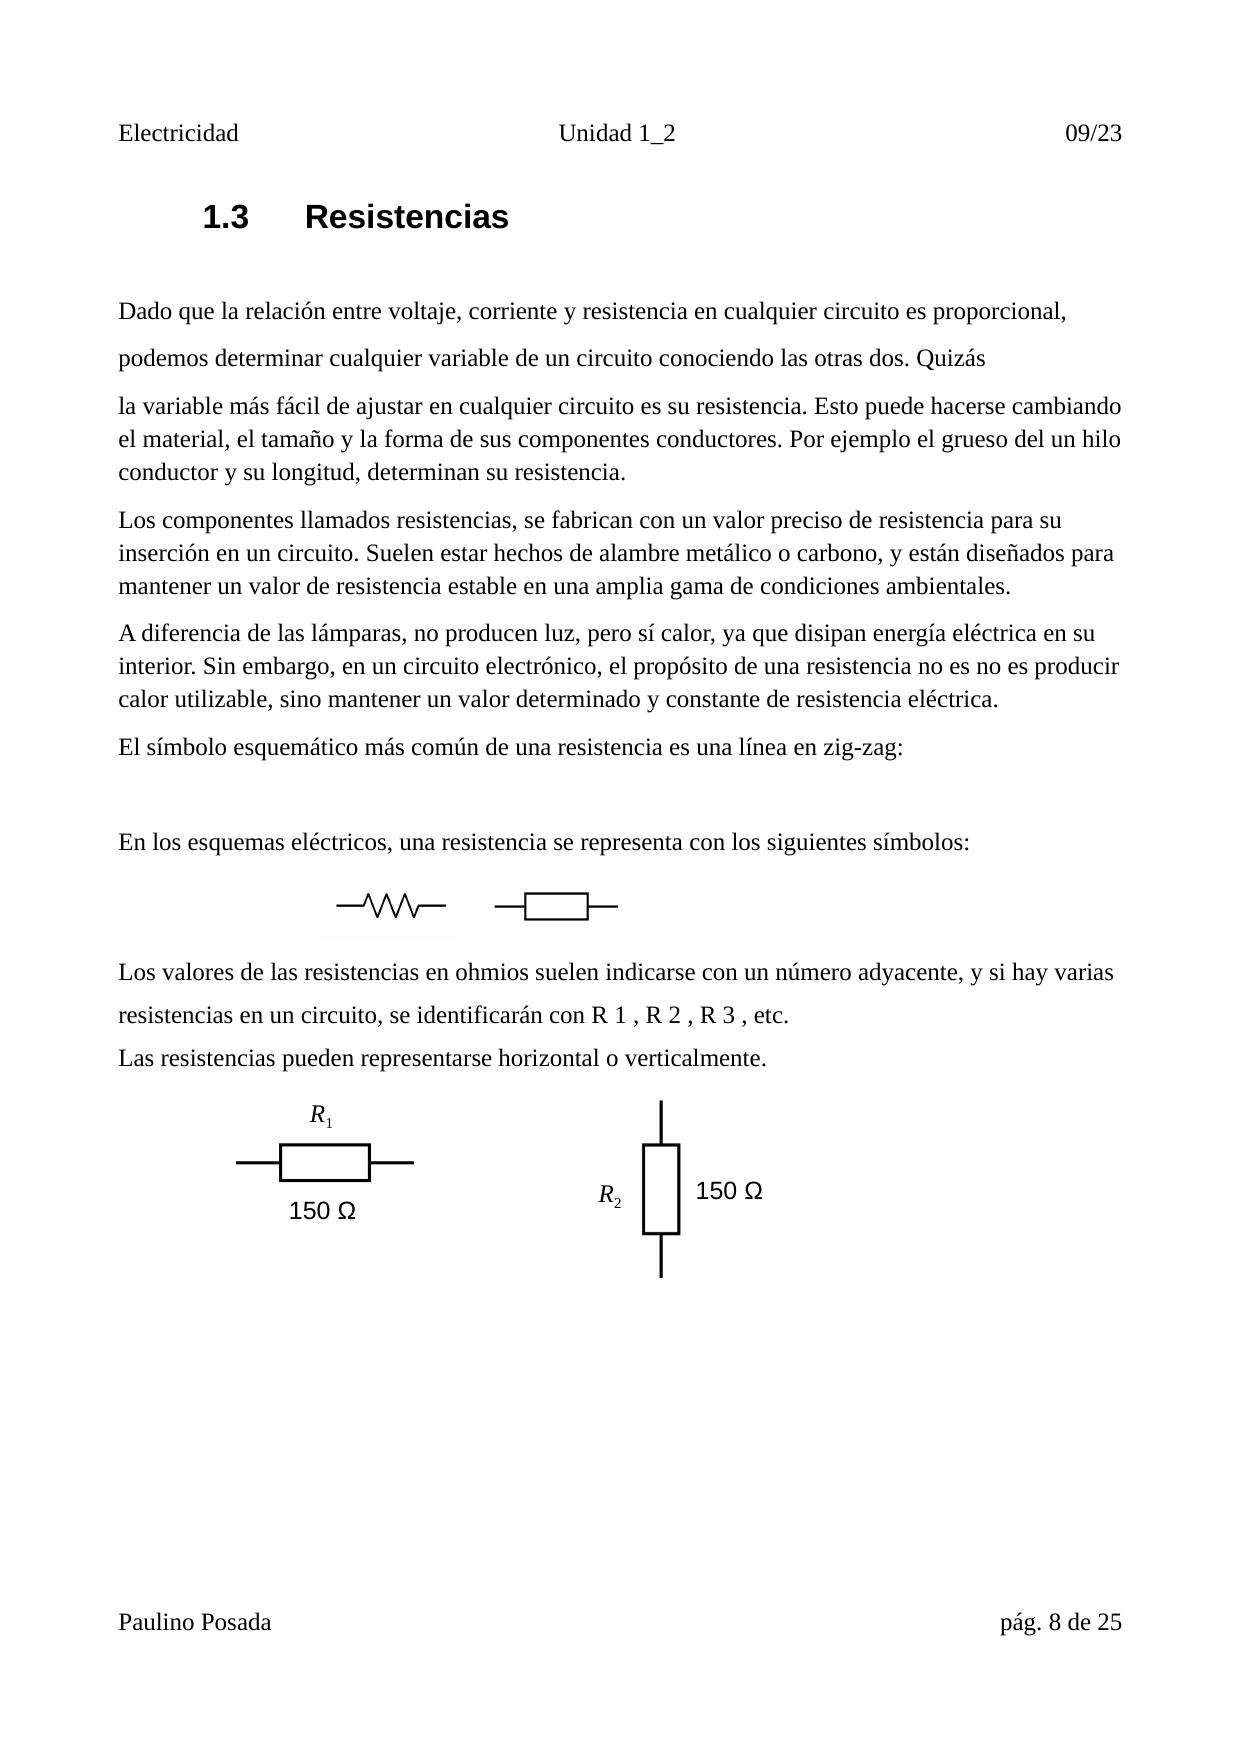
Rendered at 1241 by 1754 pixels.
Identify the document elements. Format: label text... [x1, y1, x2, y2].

text En los esquemas eléctricos, una resistencia se representa con los siguientes símbolos: [118, 827, 1122, 856]
text podemos determinar cualquier variable de un circuito conociendo las otras dos. Quizás [118, 343, 1122, 372]
subtitle Resistencias [193, 197, 1122, 236]
picture [318, 870, 464, 941]
text Dado que la relación entre voltaje, corriente y resistencia en cualquier circuito es proporcional, [118, 296, 1122, 325]
text El símbolo esquemático más común de una resistencia es una línea en zig-zag: [118, 732, 1122, 761]
text A diferencia de las lámparas, no producen luz, pero sí calor, ya que disipan energía eléctrica en su interior. Sin embargo, en un circuito electrónico, el propósito de una resistencia no es no es producir calor utilizable, sino mantener un valor determinado y constante de resistencia eléctrica. [118, 618, 1122, 713]
picture [618, 1101, 703, 1277]
text Las resistencias pueden representarse horizontal o verticalmente. [118, 1043, 1122, 1072]
picture [494, 874, 619, 938]
text Los valores de las resistencias en ohmios suelen indicarse con un número adyacente, y si hay varias resistencias en un circuito, se identificarán con R 1 , R 2 , R 3 , etc. [118, 957, 1122, 1028]
text Los componentes llamados resistencias, se fabrican con un valor preciso de resistencia para su inserción en un circuito. Suelen estar hechos de alambre metálico o carbono, y están diseñados para mantener un valor de resistencia estable en una amplia gama de condiciones ambientales. [118, 505, 1122, 599]
picture [236, 1118, 414, 1206]
text la variable más fácil de ajustar en cualquier circuito es su resistencia. Esto puede hacerse cambiando el material, el tamaño y la forma de sus componentes conductores. Por ejemplo el grueso del un hilo conductor y su longitud, determinan su resistencia. [118, 391, 1122, 486]
